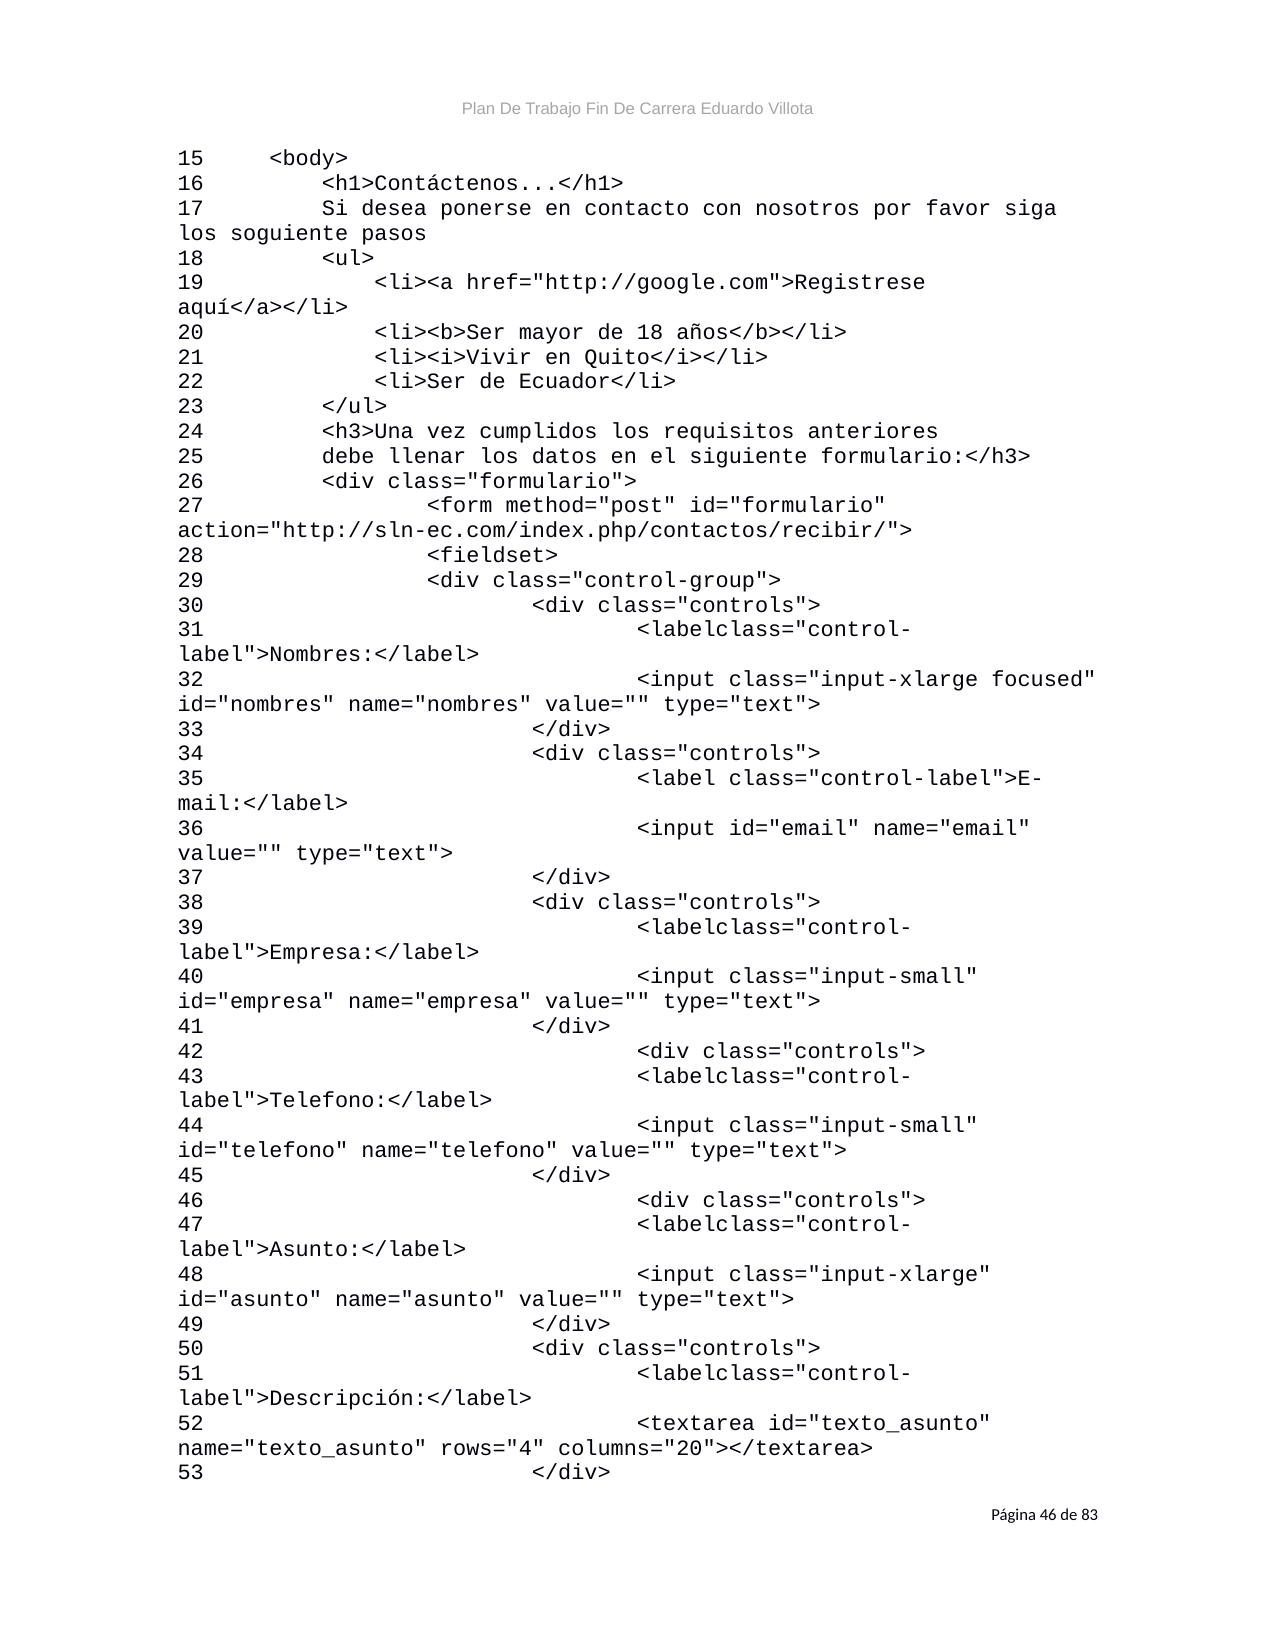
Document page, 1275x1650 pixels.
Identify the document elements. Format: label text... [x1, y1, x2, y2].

text 18 <ul> [177, 247, 1098, 272]
text 44 <input class="input-small" id="telefono" name="telefono" value="" type="text"> [177, 1114, 1098, 1164]
text 33 </div> [177, 718, 1098, 743]
text 42 <div class="controls"> [177, 1040, 1098, 1065]
text 23 </ul> [177, 396, 1098, 420]
text 32 <input class="input-xlarge focused" id="nombres" name="nombres" value="" type="text"> [177, 668, 1098, 718]
text 37 </div> [177, 867, 1098, 891]
text 20 <li><b>Ser mayor de 18 años</b></li> [177, 321, 1098, 346]
text 48 <input class="input-xlarge" id="asunto" name="asunto" value="" type="text"> [177, 1263, 1098, 1313]
text 51 <labelclass="control-label">Descripción:</label> [177, 1362, 1098, 1412]
text 28 <fieldset> [177, 544, 1098, 569]
text 19 <li><a href="http://google.com">Registrese aquí</a></li> [177, 272, 1098, 321]
text 27 <form method="post" id="formulario" action="http://sln-ec.com/index.php/contactos/recibir/"> [177, 495, 1098, 544]
text 29 <div class="control-group"> [177, 569, 1098, 594]
text 49 </div> [177, 1313, 1098, 1338]
text 52 <textarea id="texto_asunto" name="texto_asunto" rows="4" columns="20"></textarea> [177, 1412, 1098, 1462]
text 24 <h3>Una vez cumplidos los requisitos anteriores [177, 420, 1098, 445]
text 26 <div class="formulario"> [177, 470, 1098, 495]
text 34 <div class="controls"> [177, 743, 1098, 767]
text 31 <labelclass="control-label">Nombres:</label> [177, 619, 1098, 668]
text 43 <labelclass="control-label">Telefono:</label> [177, 1065, 1098, 1114]
text 35 <label class="control-label">E-mail:</label> [177, 767, 1098, 817]
text 25 debe llenar los datos en el siguiente formulario:</h3> [177, 445, 1098, 470]
text 22 <li>Ser de Ecuador</li> [177, 371, 1098, 396]
text 30 <div class="controls"> [177, 594, 1098, 619]
text 21 <li><i>Vivir en Quito</i></li> [177, 346, 1098, 371]
text 40 <input class="input-small" id="empresa" name="empresa" value="" type="text"> [177, 966, 1098, 1015]
text 45 </div> [177, 1164, 1098, 1189]
text 17 Si desea ponerse en contacto con nosotros por favor siga los soguiente pasos [177, 197, 1098, 247]
text 38 <div class="controls"> [177, 891, 1098, 916]
text 50 <div class="controls"> [177, 1338, 1098, 1362]
text 15 <body> [177, 148, 1098, 172]
text 36 <input id="email" name="email" value="" type="text"> [177, 817, 1098, 867]
text 53 </div> [177, 1462, 1098, 1486]
text 16 <h1>Contáctenos...</h1> [177, 172, 1098, 197]
text 47 <labelclass="control-label">Asunto:</label> [177, 1214, 1098, 1263]
text 46 <div class="controls"> [177, 1189, 1098, 1214]
text 41 </div> [177, 1015, 1098, 1040]
text 39 <labelclass="control-label">Empresa:</label> [177, 916, 1098, 966]
